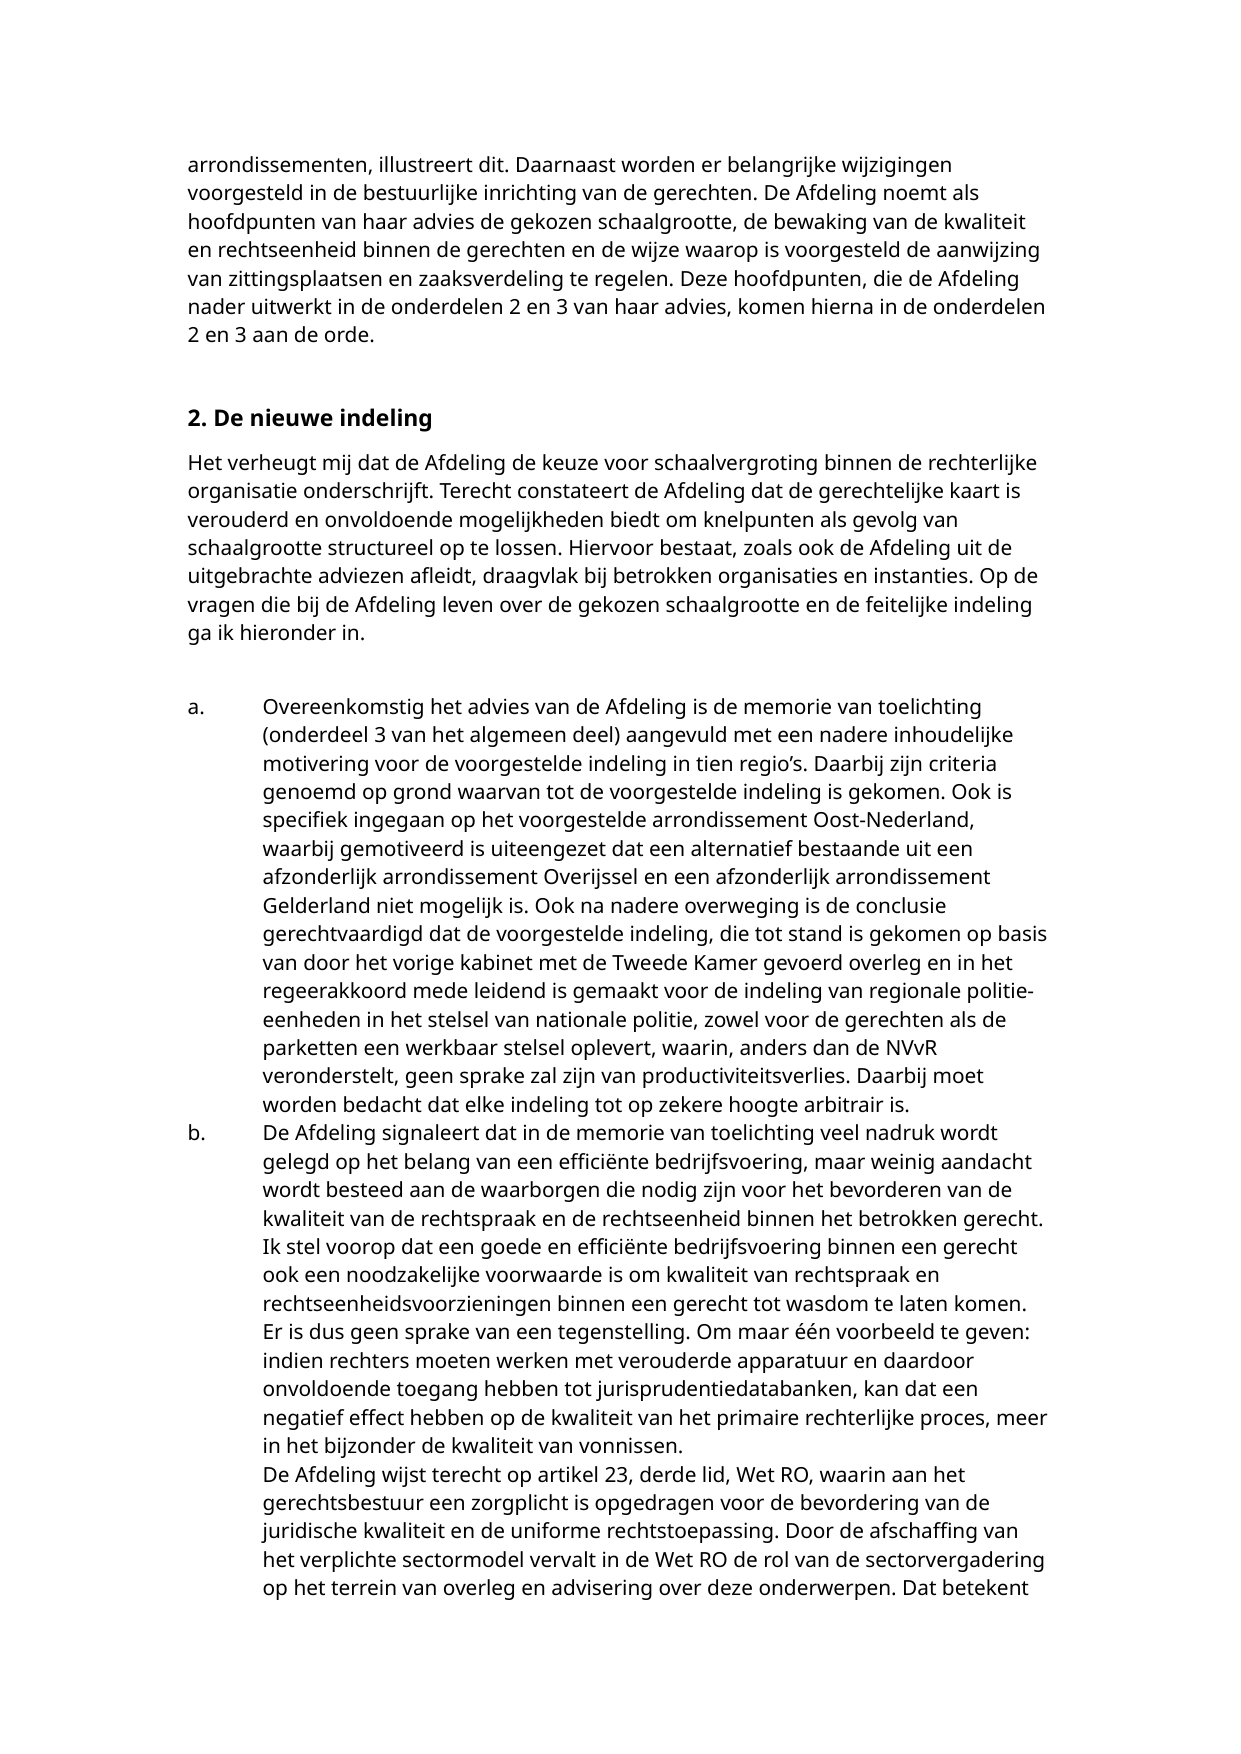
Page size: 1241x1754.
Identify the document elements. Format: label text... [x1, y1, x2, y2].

list Overeenkomstig het advies van de Afdeling is de memorie van toelichting (onderdeel 3 van het algemeen deel) aangevuld met een nadere inhoudelijke motivering voor de voorgestelde indeling in tien regio’s. Daarbij zijn criteria genoemd op grond waarvan tot de voorgestelde indeling is gekomen. Ook is specifiek ingegaan op het voorgestelde arrondissement Oost-Nederland, waarbij gemotiveerd is uiteengezet dat een alternatief bestaande uit een afzonderlijk arrondissement Overijssel en een afzonderlijk arrondissement Gelderland niet mogelijk is. Ook na nadere overweging is de conclusie gerechtvaardigd dat de voorgestelde indeling, die tot stand is gekomen op basis van door het vorige kabinet met de Tweede Kamer gevoerd overleg en in het regeerakkoord mede leidend is gemaakt voor de indeling van regionale politie-eenheden in het stelsel van nationale politie, zowel voor de gerechten als de parketten een werkbaar stelsel oplevert, waarin, anders dan de NVvR veronderstelt, geen sprake zal zijn van productiviteitsverlies. Daarbij moet worden bedacht dat elke indeling tot op zekere hoogte arbitrair is. [187, 692, 1053, 1118]
text Het verheugt mij dat de Afdeling de keuze voor schaalvergroting binnen de rechterlijke organisatie onderschrijft. Terecht constateert de Afdeling dat de gerechtelijke kaart is verouderd en onvoldoende mogelijkheden biedt om knelpunten als gevolg van schaalgrootte structureel op te lossen. Hiervoor bestaat, zoals ook de Afdeling uit de uitgebrachte adviezen afleidt, draagvlak bij betrokken organisaties en instanties. Op de vragen die bij de Afdeling leven over de gekozen schaalgrootte en de feitelijke indeling ga ik hieronder in. [187, 448, 1053, 647]
list De Afdeling wijst terecht op artikel 23, derde lid, Wet RO, waarin aan het gerechtsbestuur een zorgplicht is opgedragen voor de bevordering van de juridische kwaliteit en de uniforme rechtstoepassing. Door de afschaffing van het verplichte sectormodel vervalt in de Wet RO de rol van de sectorvergadering op het terrein van overleg en advisering over deze onderwerpen. Dat betekent [187, 1460, 1053, 1602]
list De Afdeling signaleert dat in de memorie van toelichting veel nadruk wordt gelegd op het belang van een efficiënte bedrijfsvoering, maar weinig aandacht wordt besteed aan de waarborgen die nodig zijn voor het bevorderen van de kwaliteit van de rechtspraak en de rechtseenheid binnen het betrokken gerecht. Ik stel voorop dat een goede en efficiënte bedrijfsvoering binnen een gerecht ook een noodzakelijke voorwaarde is om kwaliteit van rechtspraak en rechtseenheidsvoorzieningen binnen een gerecht tot wasdom te laten komen. Er is dus geen sprake van een tegenstelling. Om maar één voorbeeld te geven: indien rechters moeten werken met verouderde apparatuur en daardoor onvoldoende toegang hebben tot jurisprudentiedatabanken, kan dat een negatief effect hebben op de kwaliteit van het primaire rechterlijke proces, meer in het bijzonder de kwaliteit van vonnissen. [187, 1118, 1053, 1460]
subtitle 2. De nieuwe indeling [187, 402, 1053, 433]
text arrondissementen, illustreert dit. Daarnaast worden er belangrijke wijzigingen voorgesteld in de bestuurlijke inrichting van de gerechten. De Afdeling noemt als hoofdpunten van haar advies de gekozen schaalgrootte, de bewaking van de kwaliteit en rechtseenheid binnen de gerechten en de wijze waarop is voorgesteld de aanwijzing van zittingsplaatsen en zaaksverdeling te regelen. Deze hoofdpunten, die de Afdeling nader uitwerkt in de onderdelen 2 en 3 van haar advies, komen hierna in de onderdelen 2 en 3 aan de orde. [187, 150, 1053, 349]
